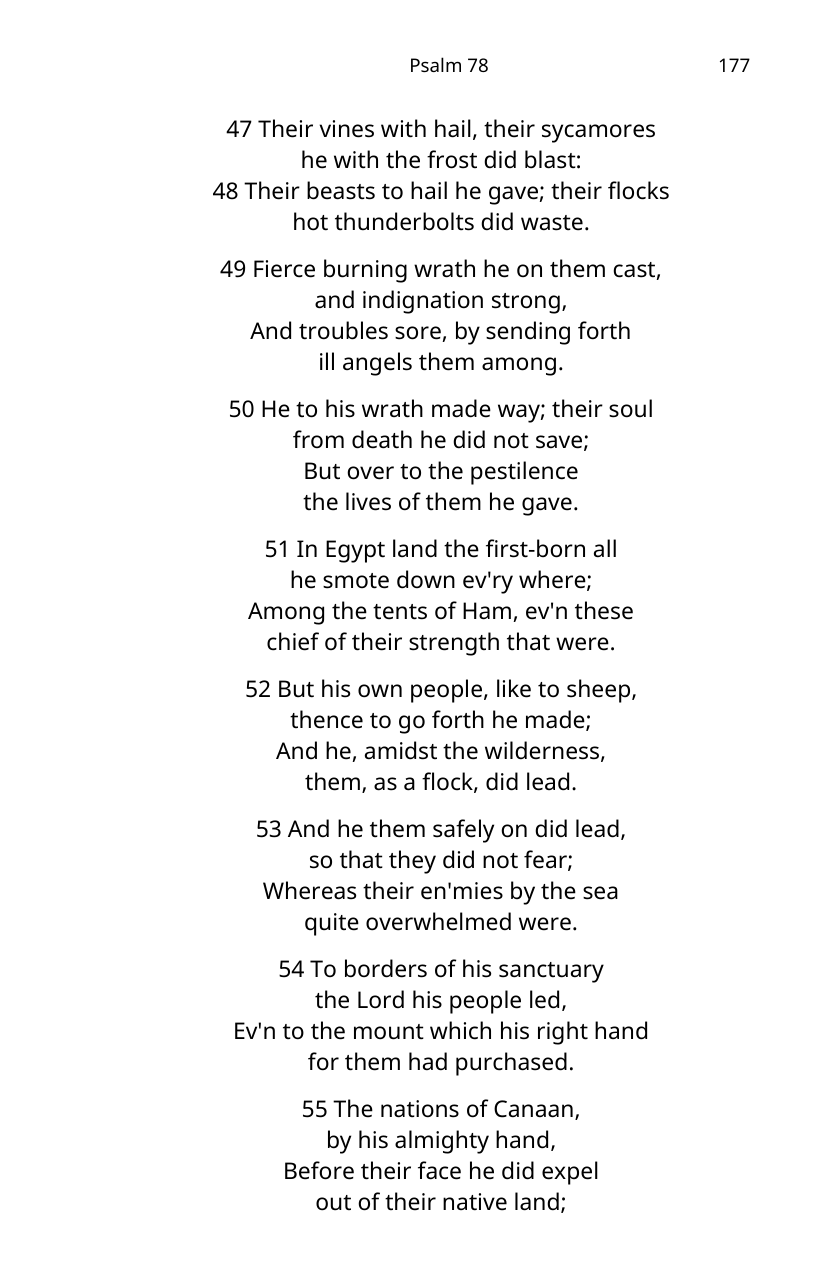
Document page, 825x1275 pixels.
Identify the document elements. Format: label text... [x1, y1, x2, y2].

text 50 He to his wrath made way; their soul from death he did not save; But over to the pestilence the lives of them he gave. [132, 392, 750, 517]
text 47 Their vines with hail, their sycamores he with the frost did blast: 48 Their beasts to hail he gave; their flocks hot thunderbolts did waste. [132, 112, 750, 237]
text 53 And he them safely on did lead, so that they did not fear; Whereas their en'mies by the sea quite overwhelmed were. [132, 812, 750, 937]
text 51 In Egypt land the first-born all he smote down ev'ry where; Among the tents of Ham, ev'n these chief of their strength that were. [132, 532, 750, 657]
text 54 To borders of his sanctuary the Lord his people led, Ev'n to the mount which his right hand for them had purchased. [132, 952, 750, 1077]
text 55 The nations of Canaan, by his almighty hand, Before their face he did expel out of their native land; [132, 1092, 750, 1217]
text 52 But his own people, like to sheep, thence to go forth he made; And he, amidst the wilderness, them, as a flock, did lead. [132, 672, 750, 797]
text 49 Fierce burning wrath he on them cast, and indignation strong, And troubles sore, by sending forth ill angels them among. [132, 252, 750, 377]
